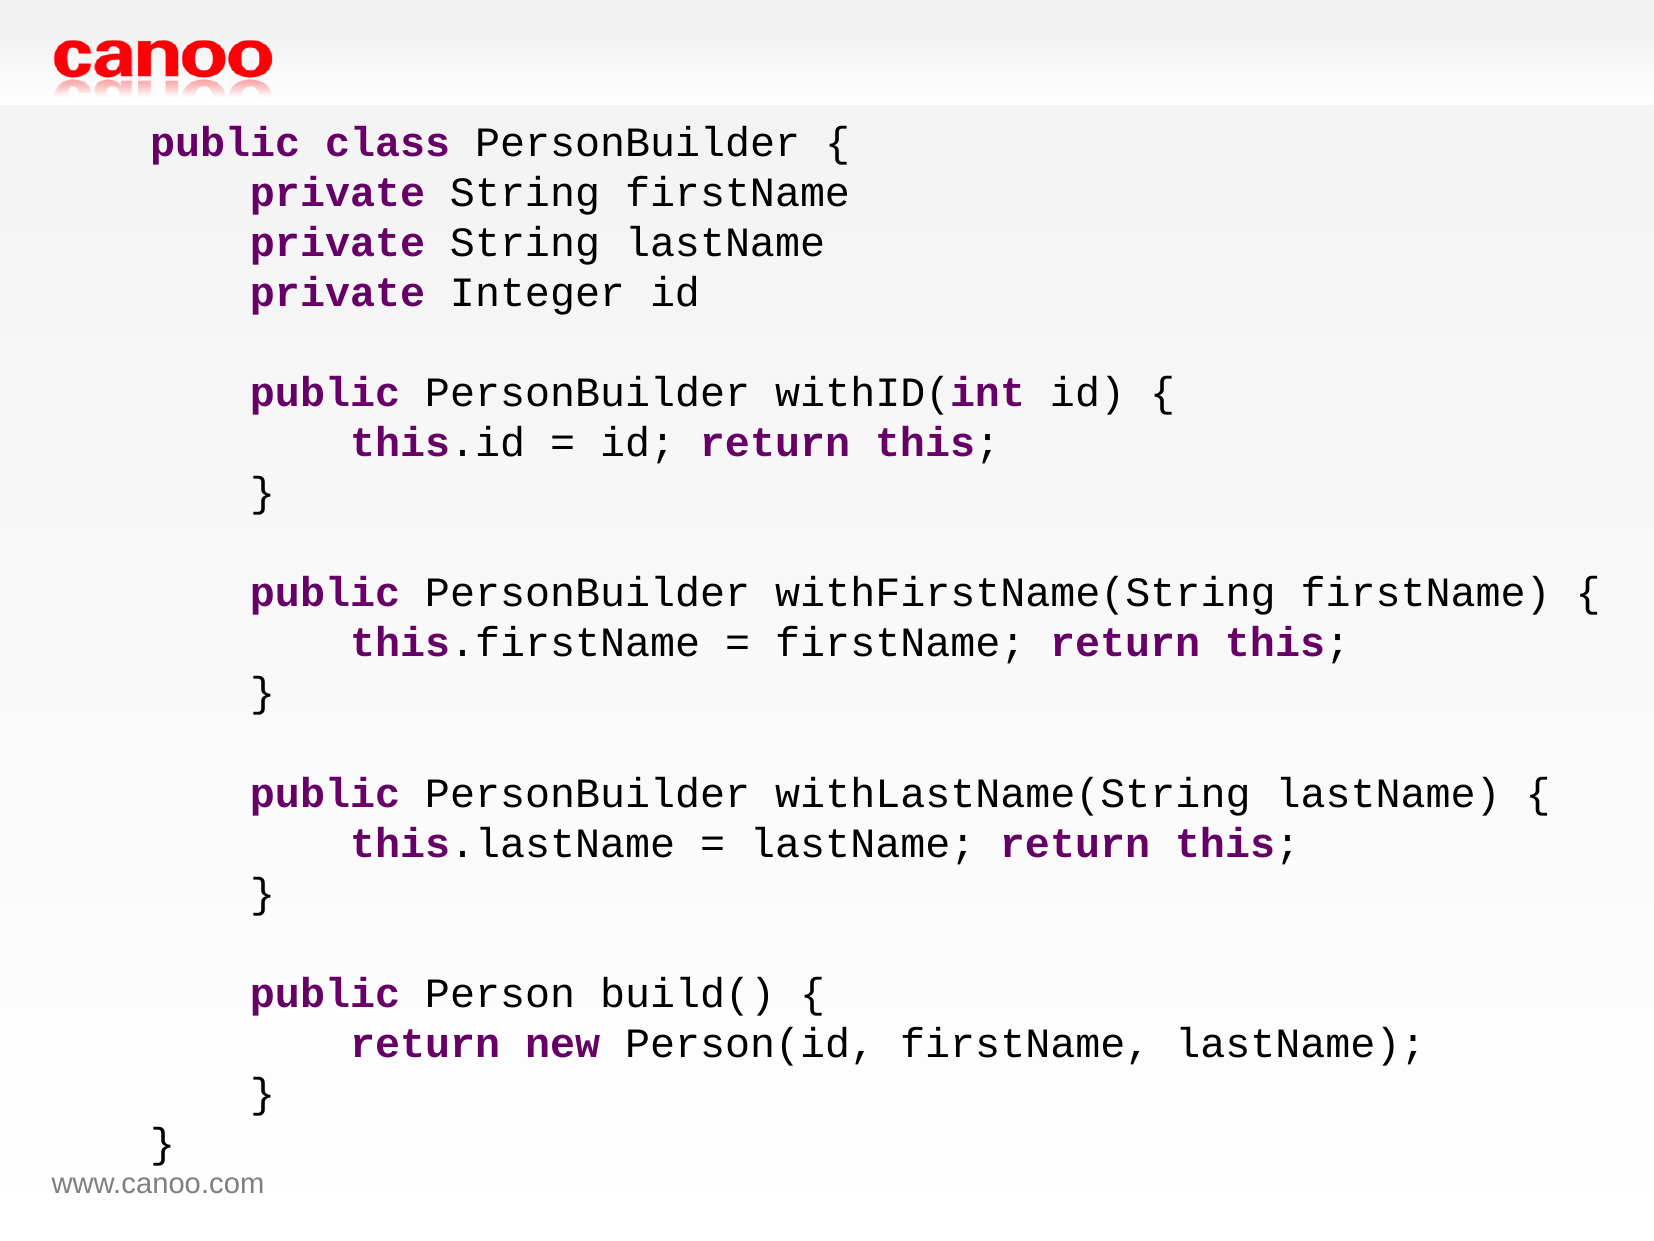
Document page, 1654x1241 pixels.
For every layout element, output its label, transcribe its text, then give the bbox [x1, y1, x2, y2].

picture [51, 37, 273, 119]
subtitle public class PersonBuilder { private String firstName private String lastName private Integer id public PersonBuilder withID(int id) { this.id = id; return this; } public PersonBuilder withFirstName(String firstName) { this.firstName = firstName; return this; } public PersonBuilder withLastName(String lastName) { this.lastName = lastName; return this; } public Person build() { return new Person(id, firstName, lastName); } } [150, 115, 1613, 1165]
